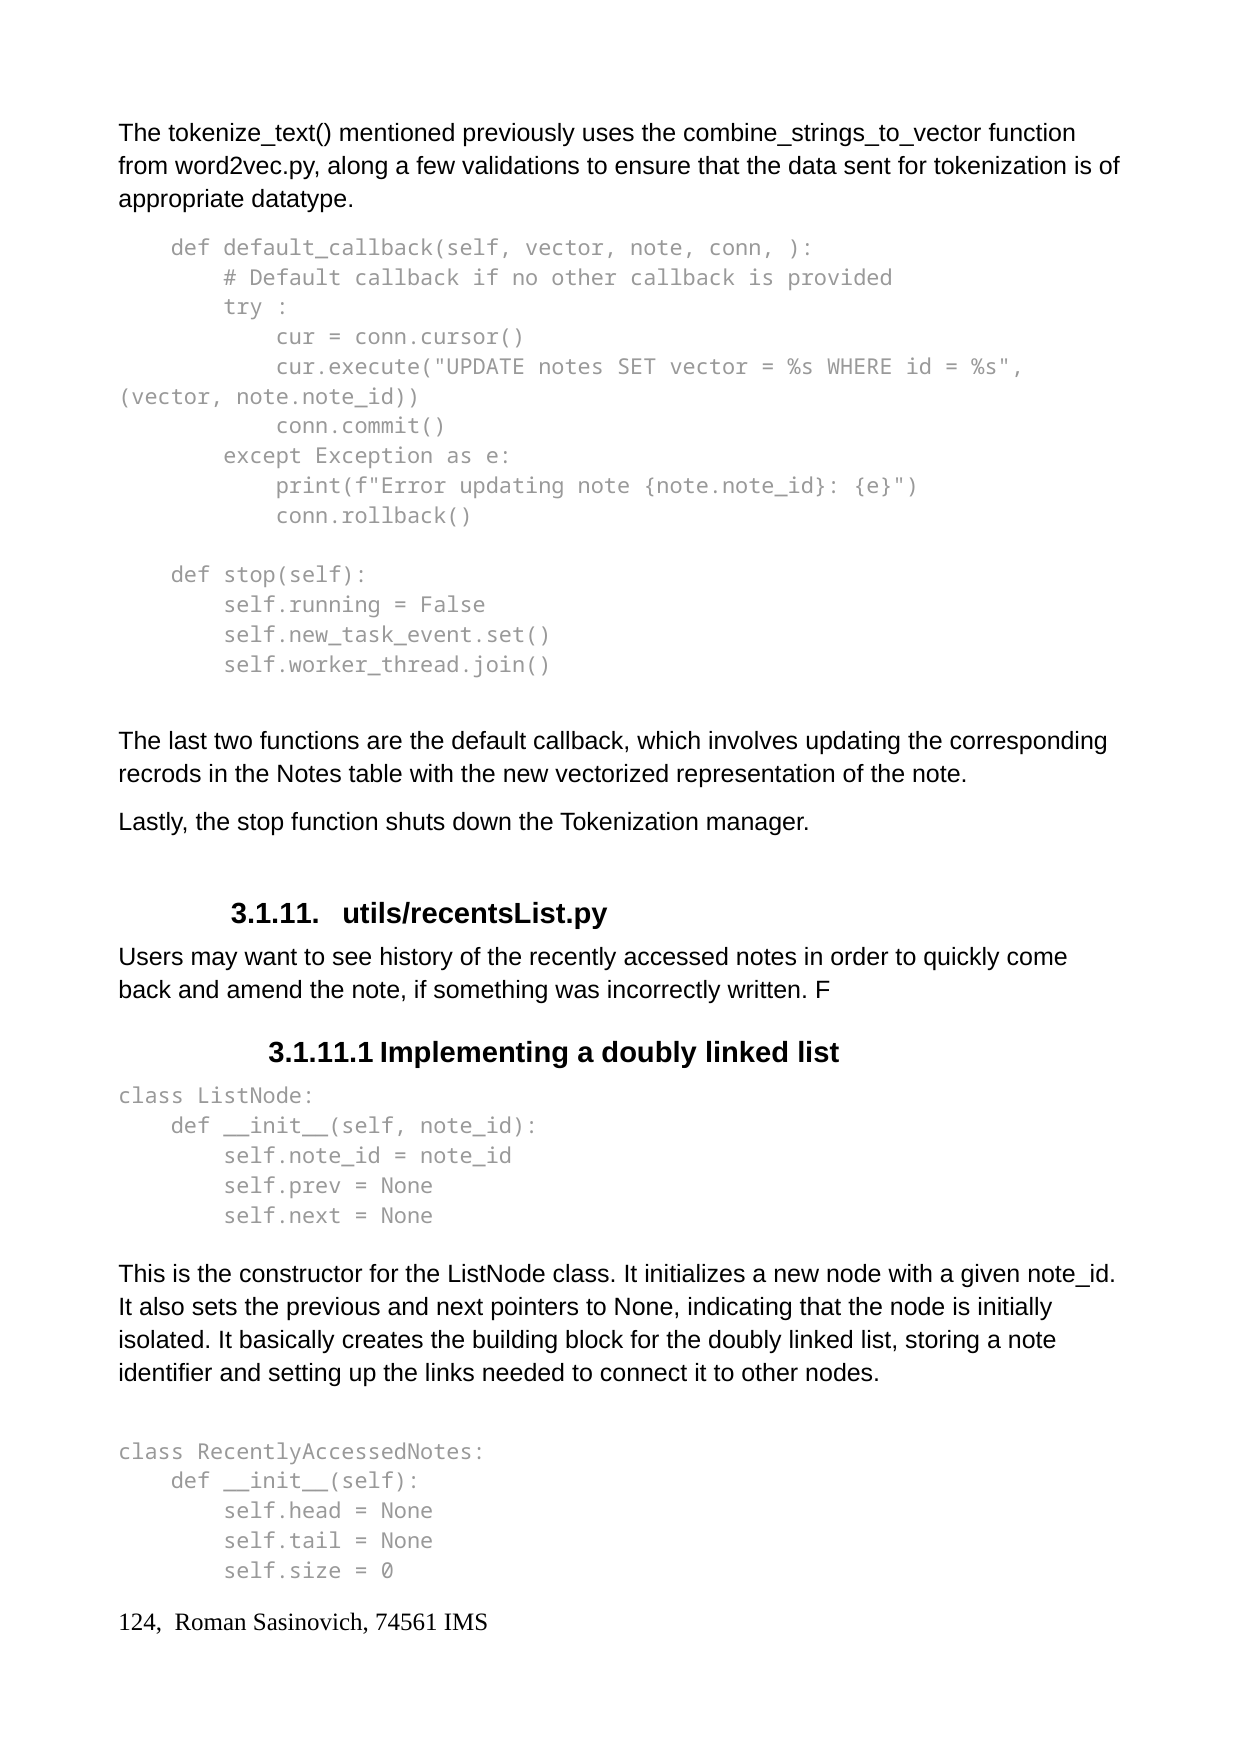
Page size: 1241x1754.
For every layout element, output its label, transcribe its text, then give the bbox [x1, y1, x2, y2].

subtitle Implementing a doubly linked list [268, 1034, 1122, 1068]
text self.running = False [118, 589, 1122, 619]
text self.size = 0 [118, 1555, 1122, 1585]
text conn.rollback() [118, 500, 1122, 530]
text self.prev = None [118, 1170, 1122, 1200]
text self.new_task_event.set() [118, 619, 1122, 649]
text except Exception as e: [118, 440, 1122, 470]
text self.note_id = note_id [118, 1140, 1122, 1170]
text cur.execute("UPDATE notes SET vector = %s WHERE id = %s", (vector, note.note_id)) [118, 351, 1122, 411]
text The tokenize_text() mentioned previously uses the combine_strings_to_vector function from word2vec.py, along a few validations to ensure that the data sent for tokenization is of appropriate datatype. [118, 118, 1122, 213]
text self.head = None [118, 1495, 1122, 1525]
text # Default callback if no other callback is provided [118, 262, 1122, 291]
text try : [118, 291, 1122, 321]
subtitle utils/recentsList.py [231, 896, 1122, 929]
text conn.commit() [118, 411, 1122, 440]
text class RecentlyAccessedNotes: [118, 1436, 1122, 1466]
text def __init__(self, note_id): [118, 1110, 1122, 1140]
text print(f"Error updating note {note.note_id}: {e}") [118, 470, 1122, 500]
text Users may want to see history of the recently accessed notes in order to quickly come back and amend the note, if something was incorrectly written. F [118, 942, 1122, 1003]
text This is the constructor for the ListNode class. It initializes a new node with a given note_id. It also sets the previous and next pointers to None, indicating that the node is initially isolated. It basically creates the building block for the doubly linked list, storing a note identifier and setting up the links needed to connect it to other nodes. [118, 1259, 1122, 1387]
text class ListNode: [118, 1081, 1122, 1110]
text def __init__(self): [118, 1466, 1122, 1495]
text def stop(self): [118, 559, 1122, 589]
text Lastly, the stop function shuts down the Tokenization manager. [118, 807, 1122, 836]
text self.tail = None [118, 1525, 1122, 1555]
text The last two functions are the default callback, which involves updating the corresponding recrods in the Notes table with the new vectorized representation of the note. [118, 726, 1122, 788]
text def default_callback(self, vector, note, conn, ): [118, 232, 1122, 262]
text self.next = None [118, 1200, 1122, 1229]
text cur = conn.cursor() [118, 321, 1122, 351]
text self.worker_thread.join() [118, 649, 1122, 679]
